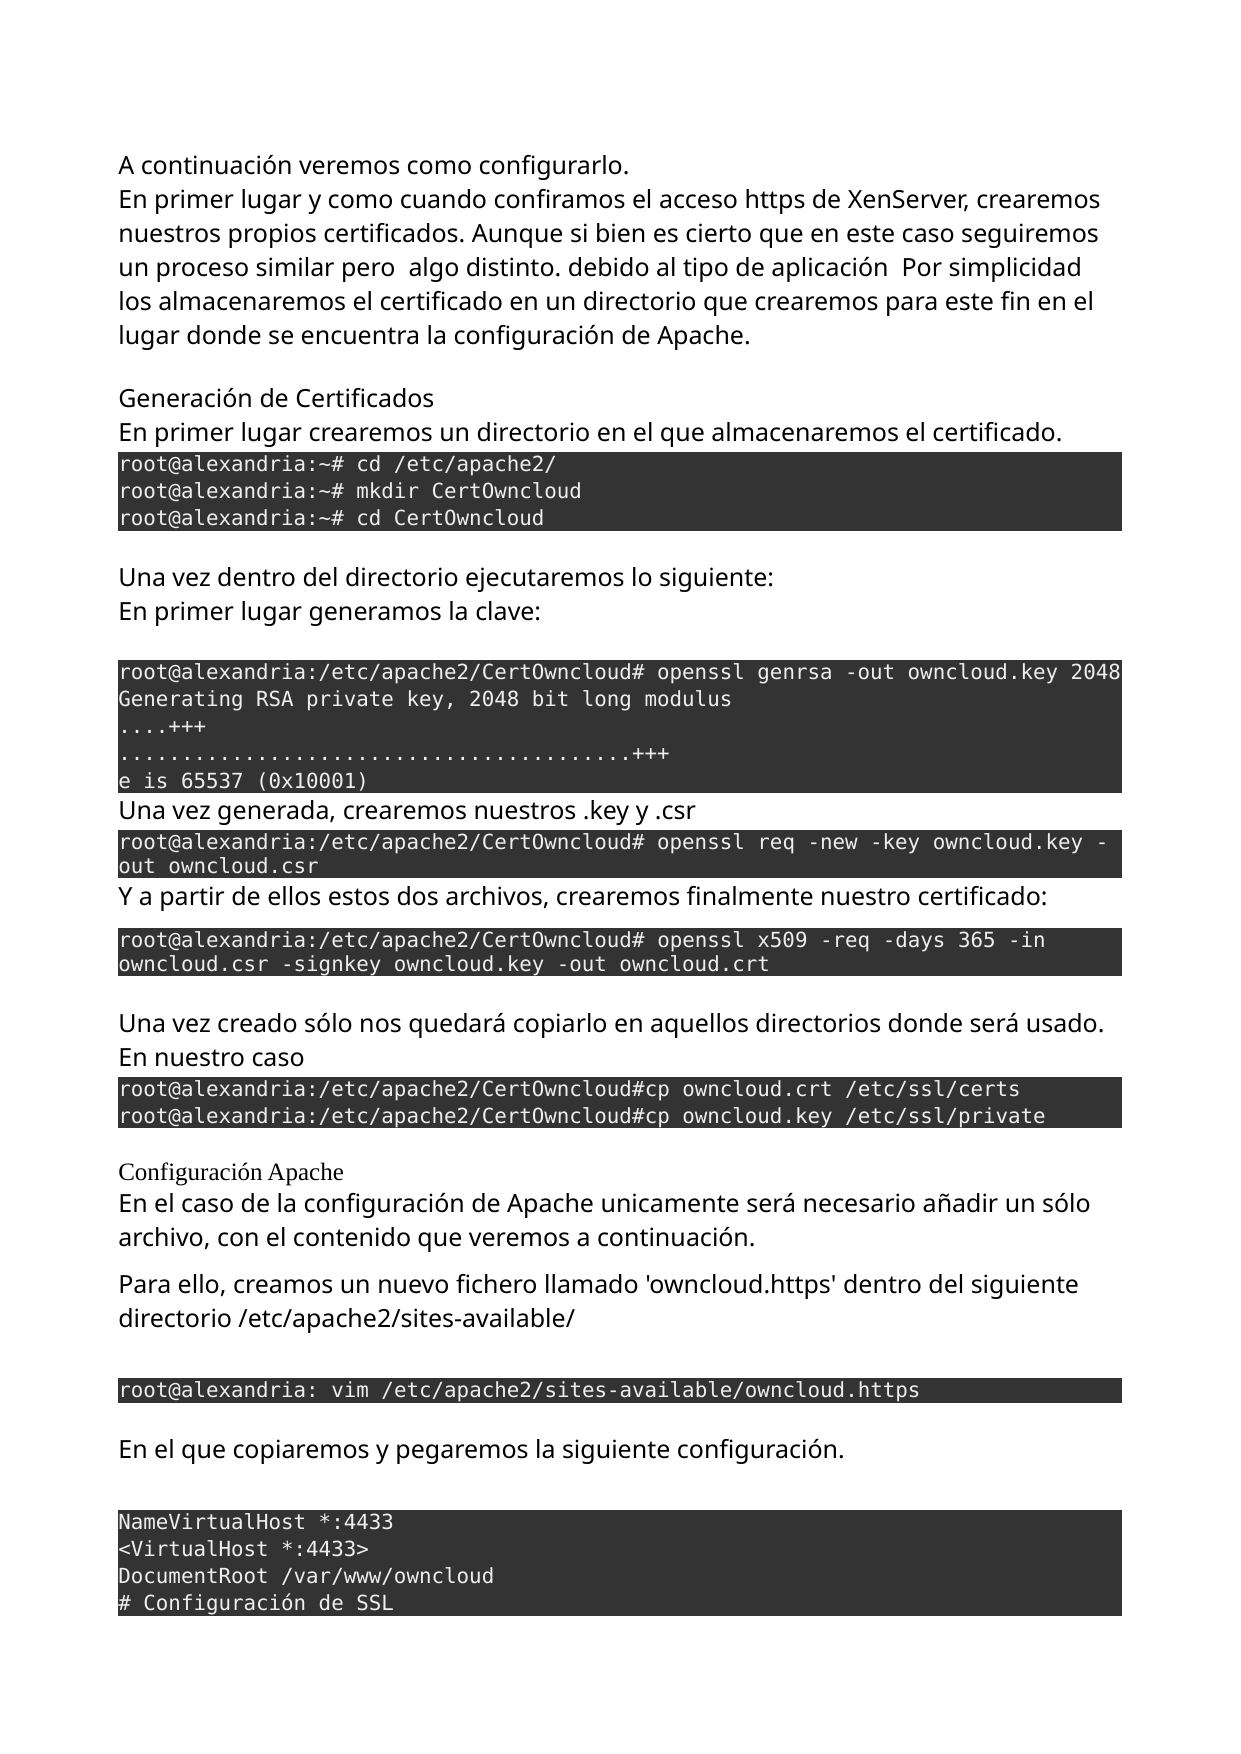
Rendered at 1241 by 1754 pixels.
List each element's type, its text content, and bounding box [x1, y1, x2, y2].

text En el caso de la configuración de Apache unicamente será necesario añadir un sólo archivo, con el contenido que veremos a continuación. [118, 1186, 1122, 1254]
text root@alexandria:/etc/apache2/CertOwncloud#cp owncloud.key /etc/ssl/private [118, 1104, 1122, 1128]
text Configuración Apache [118, 1157, 1122, 1186]
text En primer lugar y como cuando confiramos el acceso https de XenServer, crearemos nuestros propios certificados. Aunque si bien es cierto que en este caso seguiremos un proceso similar pero algo distinto. debido al tipo de aplicación Por simplicidad los almacenaremos el certificado en un directorio que crearemos para este fin en el lugar donde se encuentra la configuración de Apache. [118, 181, 1122, 352]
text ....+++ [118, 714, 1122, 738]
text En primer lugar crearemos un directorio en el que almacenaremos el certificado. [118, 415, 1122, 449]
text root@alexandria:/etc/apache2/CertOwncloud#cp owncloud.crt /etc/ssl/certs [118, 1077, 1122, 1101]
text root@alexandria:/etc/apache2/CertOwncloud# openssl x509 -req -days 365 -in owncloud.csr -signkey owncloud.key -out owncloud.crt [118, 928, 1122, 976]
text Una vez creado sólo nos quedará copiarlo en aquellos directorios donde será usado. En nuestro caso [118, 1006, 1122, 1074]
text Para ello, creamos un nuevo fichero llamado 'owncloud.https' dentro del siguiente directorio /etc/apache2/sites-available/ [118, 1266, 1122, 1334]
text Una vez dentro del directorio ejecutaremos lo siguiente: [118, 560, 1122, 594]
text e is 65537 (0x10001) [118, 769, 1122, 793]
text <VirtualHost *:4433> [118, 1537, 1122, 1561]
text Y a partir de ellos estos dos archivos, crearemos finalmente nuestro certificado: [118, 878, 1122, 912]
text root@alexandria:~# mkdir CertOwncloud [118, 479, 1122, 503]
text # Configuración de SSL [118, 1591, 1122, 1616]
text Generación de Certificados [118, 381, 1122, 415]
text Generating RSA private key, 2048 bit long modulus [118, 687, 1122, 711]
text En primer lugar generamos la clave: [118, 594, 1122, 628]
text root@alexandria:~# cd /etc/apache2/ [118, 452, 1122, 476]
text En el que copiaremos y pegaremos la siguiente configuración. [118, 1432, 1122, 1466]
text DocumentRoot /var/www/owncloud [118, 1564, 1122, 1588]
text .........................................+++ [118, 741, 1122, 766]
text Una vez generada, crearemos nuestros .key y .csr [118, 793, 1122, 827]
text root@alexandria:/etc/apache2/CertOwncloud# openssl req -new -key owncloud.key -out owncloud.csr [118, 830, 1122, 878]
text root@alexandria:~# cd CertOwncloud [118, 506, 1122, 531]
text root@alexandria: vim /etc/apache2/sites-available/owncloud.https [118, 1378, 1122, 1403]
text A continuación veremos como configurarlo. [118, 147, 1122, 181]
text root@alexandria:/etc/apache2/CertOwncloud# openssl genrsa -out owncloud.key 2048 [118, 660, 1122, 684]
text NameVirtualHost *:4433 [118, 1510, 1122, 1534]
